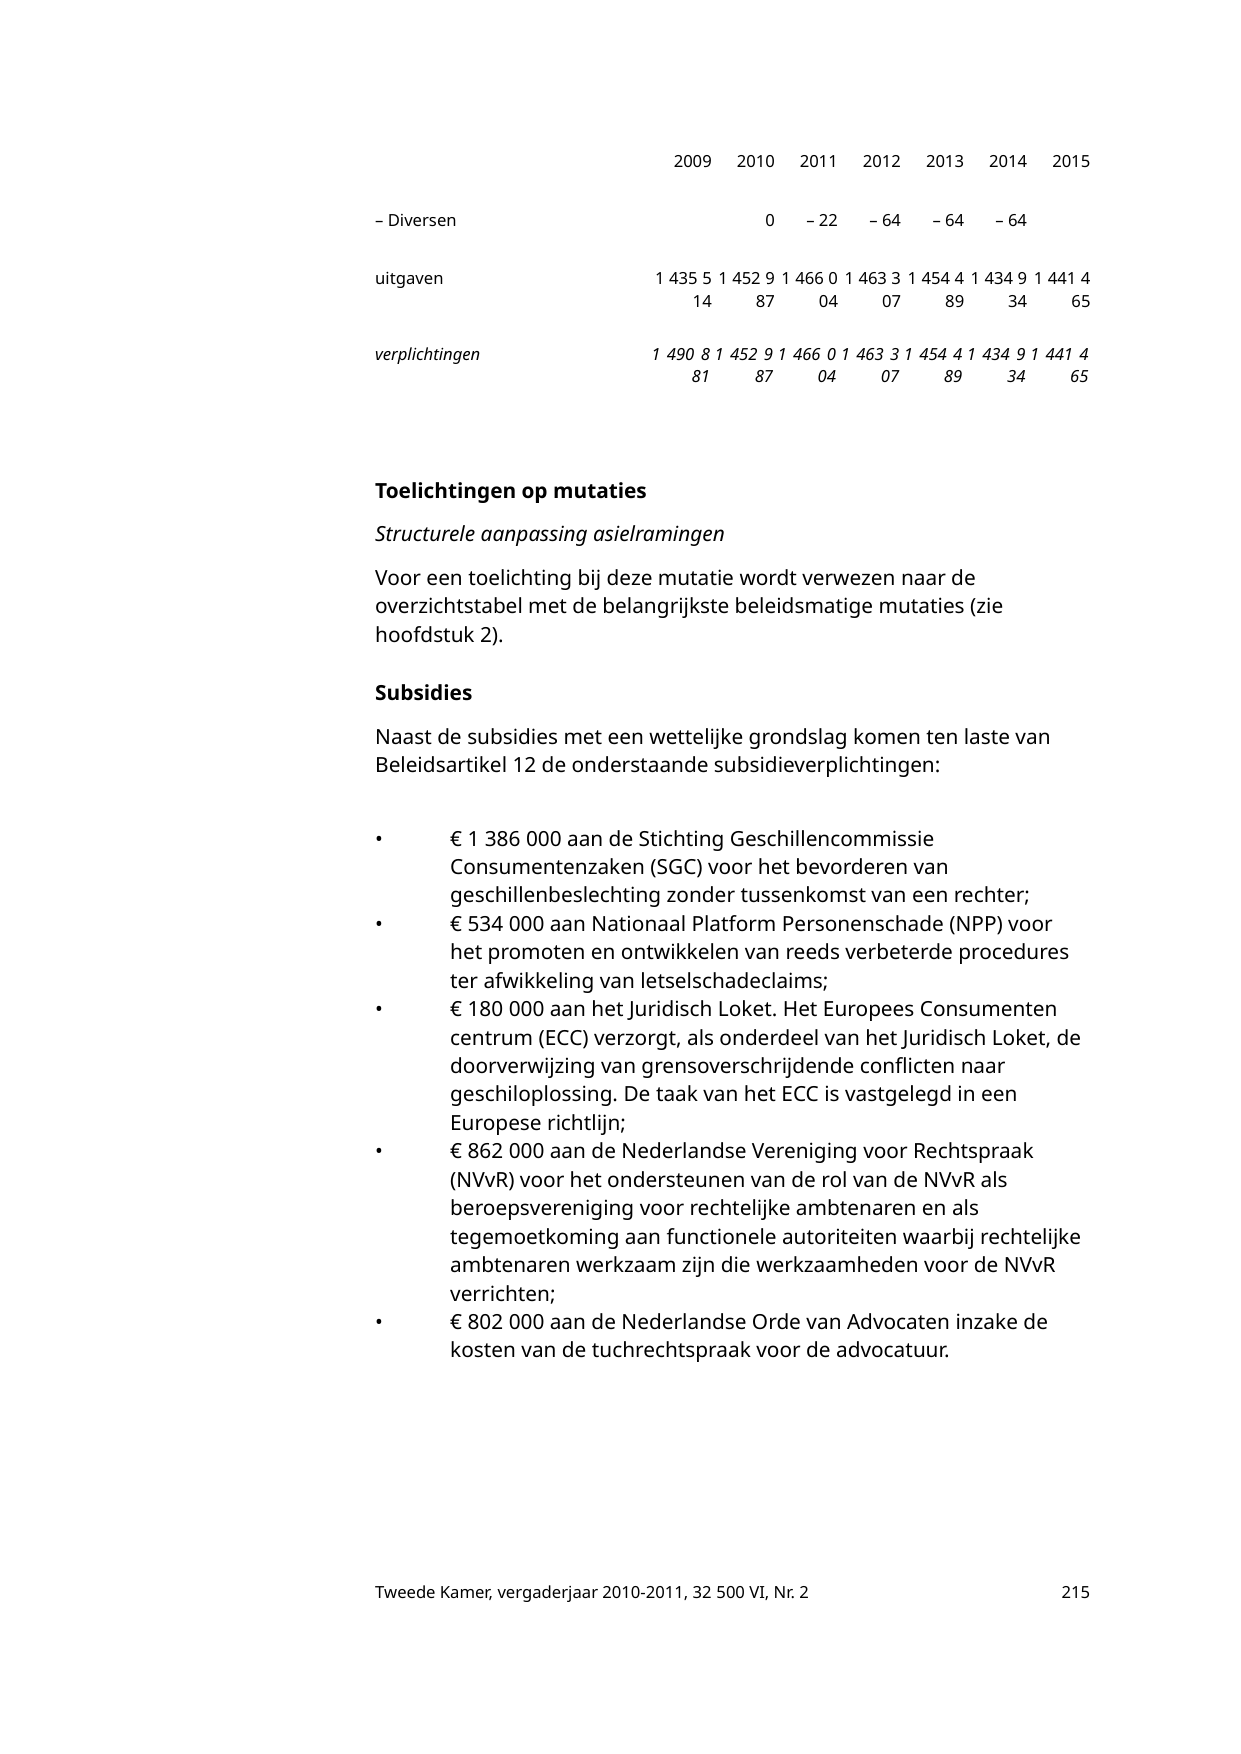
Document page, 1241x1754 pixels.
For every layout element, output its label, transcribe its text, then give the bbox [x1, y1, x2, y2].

table_cell 1 435 514 [648, 267, 711, 342]
table_cell 1 434 934 [964, 267, 1027, 342]
table_header 2015 [1027, 150, 1090, 208]
table_cell uitgaven [375, 267, 648, 342]
table_cell 1 466 004 [775, 267, 838, 342]
table_header 2014 [964, 150, 1027, 208]
table_cell [648, 209, 711, 267]
list € 862 000 aan de Nederlandse Vereniging voor Rechtspraak (NVvR) voor het ondersteunen van de rol van de NVvR als beroepsvereniging voor rechtelijke ambtenaren en als tegemoetkoming aan functionele autoriteiten waarbij rechtelijke ambtenaren werkzaam zijn die werkzaamheden voor de NVvR verrichten; [375, 1136, 1090, 1307]
table_cell 1 454 489 [901, 342, 964, 418]
text Beleidsartikel 12 de onderstaande subsidieverplichtingen: [375, 750, 1090, 779]
text Toelichtingen op mutaties [375, 476, 1090, 504]
table_cell 1 441 465 [1027, 267, 1090, 342]
table_cell 1 463 307 [838, 267, 901, 342]
text Structurele aanpassing asielramingen [375, 519, 1090, 548]
list € 534 000 aan Nationaal Platform Personenschade (NPP) voor het promoten en ontwikkelen van reeds verbeterde procedures ter afwikkeling van letselschadeclaims; [375, 909, 1090, 994]
table_cell – 64 [838, 209, 901, 267]
table_cell – Diversen [375, 209, 648, 267]
table_cell [1027, 209, 1090, 267]
table_cell – 64 [964, 209, 1027, 267]
table_header [375, 150, 648, 208]
table_header 2012 [838, 150, 901, 208]
table_cell 1 452 987 [711, 342, 774, 418]
table_cell 1 434 934 [964, 342, 1027, 418]
table_cell 1 454 489 [901, 267, 964, 342]
table_header 2013 [901, 150, 964, 208]
text Subsidies [375, 678, 1090, 707]
table_cell 1 441 465 [1027, 342, 1090, 418]
table_cell 1 452 987 [711, 267, 774, 342]
table_header 2010 [711, 150, 774, 208]
table_cell 1 466 004 [775, 342, 838, 418]
text Naast de subsidies met een wettelijke grondslag komen ten laste van [375, 722, 1090, 750]
list € 802 000 aan de Nederlandse Orde van Advocaten inzake de kosten van de tuchrechtspraak voor de advocatuur. [375, 1307, 1090, 1364]
table_cell verplichtingen [375, 342, 648, 418]
list € 1 386 000 aan de Stichting Geschillencommissie Consumentenzaken (SGC) voor het bevorderen van geschillenbeslechting zonder tussenkomst van een rechter; [375, 824, 1090, 909]
list € 180 000 aan het Juridisch Loket. Het Europees Consumenten centrum (ECC) verzorgt, als onderdeel van het Juridisch Loket, de doorverwijzing van grensoverschrijdende conflicten naar geschiloplossing. De taak van het ECC is vastgelegd in een Europese richtlijn; [375, 994, 1090, 1136]
table_cell – 22 [775, 209, 838, 267]
text Voor een toelichting bij deze mutatie wordt verwezen naar de overzichtstabel met de belangrijkste beleidsmatige mutaties (zie hoofdstuk 2). [375, 563, 1090, 648]
table_cell 1 490 881 [648, 342, 711, 418]
table_cell 1 463 307 [838, 342, 901, 418]
table_header 2009 [648, 150, 711, 208]
table_cell – 64 [901, 209, 964, 267]
table_header 2011 [775, 150, 838, 208]
table_cell 0 [711, 209, 774, 267]
